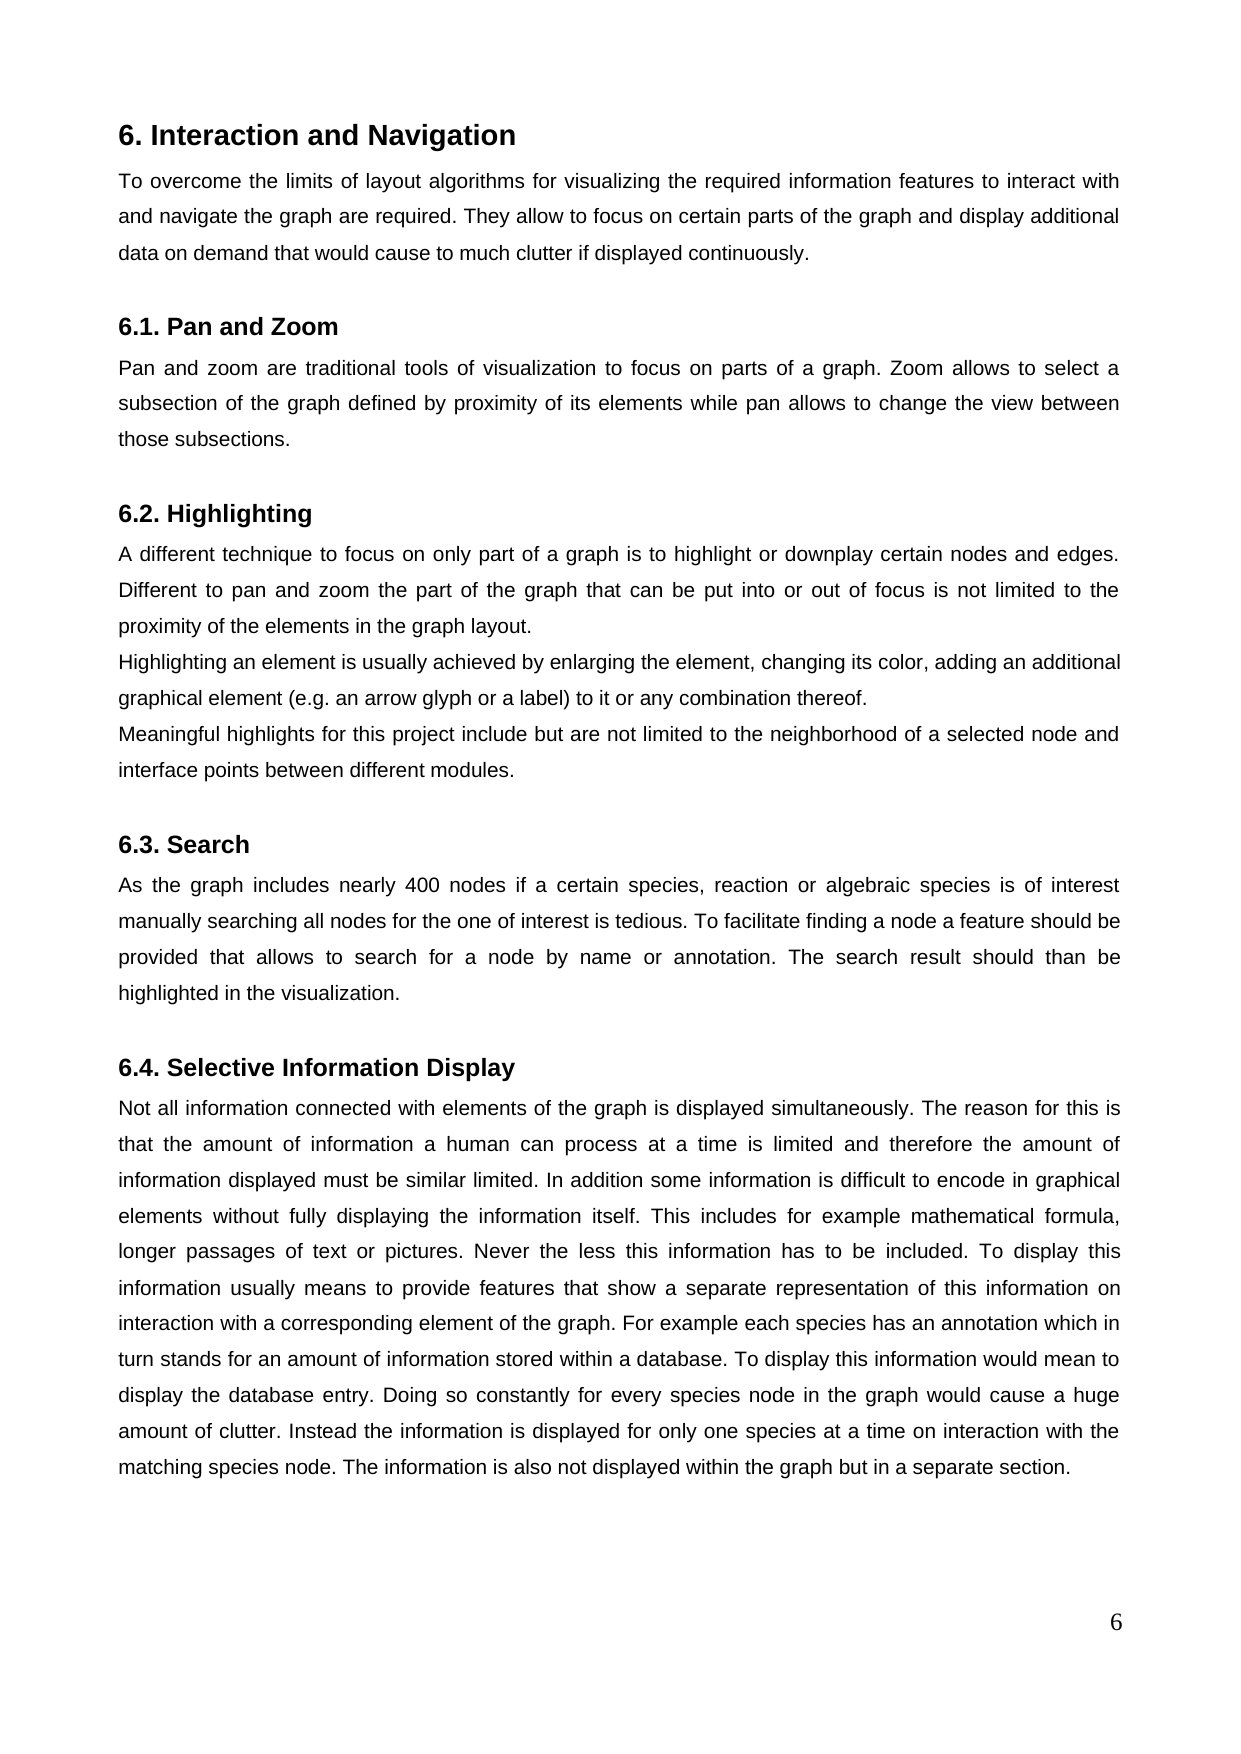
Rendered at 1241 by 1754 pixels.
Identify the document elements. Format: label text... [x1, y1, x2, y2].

text 6. Interaction and Navigation [118, 118, 1122, 152]
text To overcome the limits of layout algorithms for visualizing the required information features to interact with and navigate the graph are required. They allow to focus on certain parts of the graph and display additional data on demand that would cause to much clutter if displayed continuously. [118, 168, 1122, 264]
text Highlighting an element is usually achieved by enlarging the element, changing its color, adding an additional graphical element (e.g. an arrow glyph or a label) to it or any combination thereof. [118, 650, 1122, 710]
text 6.1. Pan and Zoom [118, 312, 1122, 341]
text Pan and zoom are traditional tools of visualization to focus on parts of a graph. Zoom allows to select a subsection of the graph defined by proximity of its elements while pan allows to change the view between those subsections. [118, 355, 1122, 451]
text Meaningful highlights for this project include but are not limited to the neighborhood of a selected node and interface points between different modules. [118, 722, 1122, 782]
text 6.4. Selective Information Display [118, 1052, 1122, 1081]
text 6.2. Highlighting [118, 499, 1122, 528]
text As the graph includes nearly 400 nodes if a certain species, reaction or algebraic species is of interest manually searching all nodes for the one of interest is tedious. To facilitate finding a node a feature should be provided that allows to search for a node by name or annotation. The search result should than be highlighted in the visualization. [118, 873, 1122, 1004]
text 6.3. Search [118, 830, 1122, 858]
text A different technique to focus on only part of a graph is to highlight or downplay certain nodes and edges. Different to pan and zoom the part of the graph that can be put into or out of focus is not limited to the proximity of the elements in the graph layout. [118, 542, 1122, 638]
text Not all information connected with elements of the graph is displayed simultaneously. The reason for this is that the amount of information a human can process at a time is limited and therefore the amount of information displayed must be similar limited. In addition some information is difficult to encode in graphical elements without fully displaying the information itself. This includes for example mathematical formula, longer passages of text or pictures. Never the less this information has to be included. To display this information usually means to provide features that show a separate representation of this information on interaction with a corresponding element of the graph. For example each species has an annotation which in turn stands for an amount of information stored within a database. To display this information would mean to display the database entry. Doing so constantly for every species node in the graph would cause a huge amount of clutter. Instead the information is displayed for only one species at a time on interaction with the matching species node. The information is also not displayed within the graph but in a separate section. [118, 1096, 1122, 1479]
